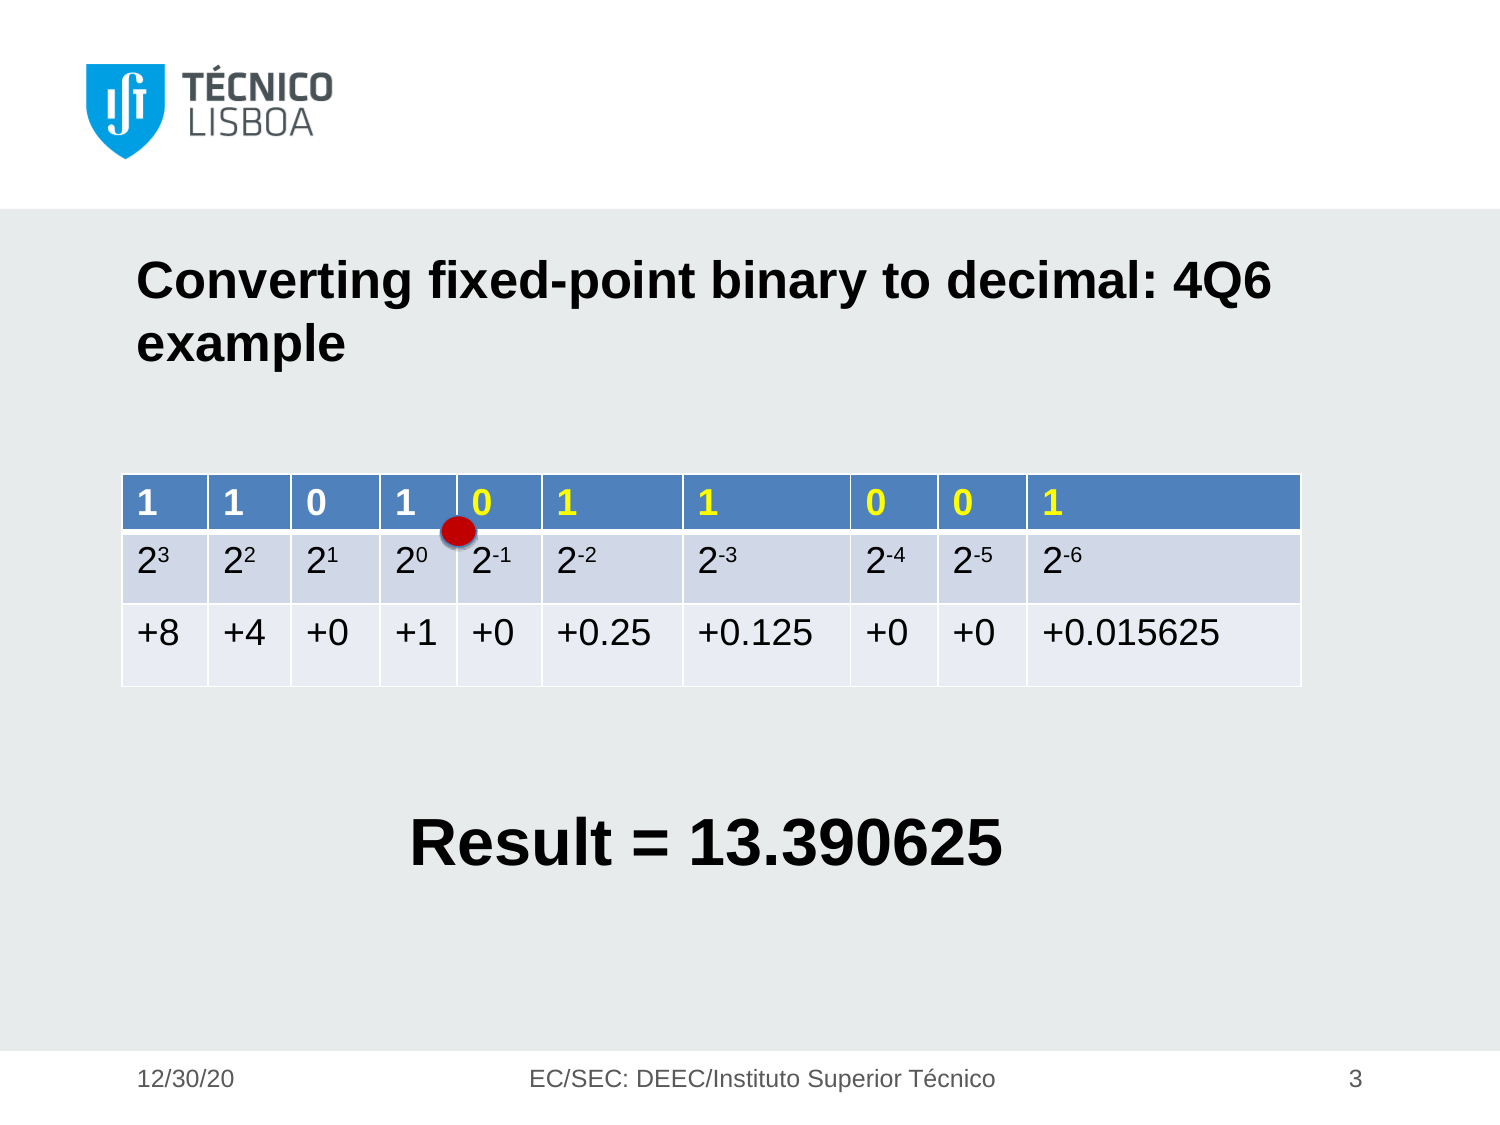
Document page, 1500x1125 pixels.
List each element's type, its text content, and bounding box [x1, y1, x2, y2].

title Converting fixed-point binary to decimal: 4Q6 example [121, 237, 1378, 381]
text_box Result = 13.390625 [394, 791, 1019, 887]
table_cell 2-6 [1028, 535, 1300, 603]
table_header 1 [1028, 475, 1300, 529]
table_header 0 [292, 475, 379, 529]
table_cell +0.125 [684, 605, 850, 686]
table_cell 2-3 [684, 535, 850, 603]
table_cell 2-1 [458, 535, 541, 603]
table_header 1 [123, 475, 207, 529]
text_box [440, 515, 477, 547]
table_header 1 [543, 475, 682, 529]
table_cell 21 [292, 535, 379, 603]
table_header 0 [851, 475, 937, 529]
table_header 0 [458, 475, 541, 529]
table_cell 20 [381, 535, 456, 603]
table_header 1 [381, 475, 456, 529]
table_cell +0 [939, 605, 1026, 686]
table_header 1 [209, 475, 290, 529]
table_cell 2-5 [939, 535, 1026, 603]
table_cell +0 [458, 605, 541, 686]
table_cell +0 [292, 605, 379, 686]
footer EC/SEC: DEEC/Instituto Superior Técnico [512, 1052, 1021, 1103]
table_cell +0.015625 [1028, 605, 1300, 686]
table_cell 2-4 [851, 535, 937, 603]
table_cell +0.25 [543, 605, 682, 686]
table_header 0 [939, 475, 1026, 529]
table_cell +8 [123, 605, 207, 686]
table_cell 2-2 [543, 535, 682, 603]
slide_number [1077, 1052, 1378, 1103]
picture [0, 0, 1500, 1125]
table_header 1 [684, 475, 850, 529]
table_cell +0 [851, 605, 937, 686]
table_cell +1 [381, 605, 456, 686]
table_cell 23 [123, 535, 207, 603]
slide_number 12/30/20 [121, 1052, 425, 1103]
table_cell 22 [209, 535, 290, 603]
table_cell +4 [209, 605, 290, 686]
